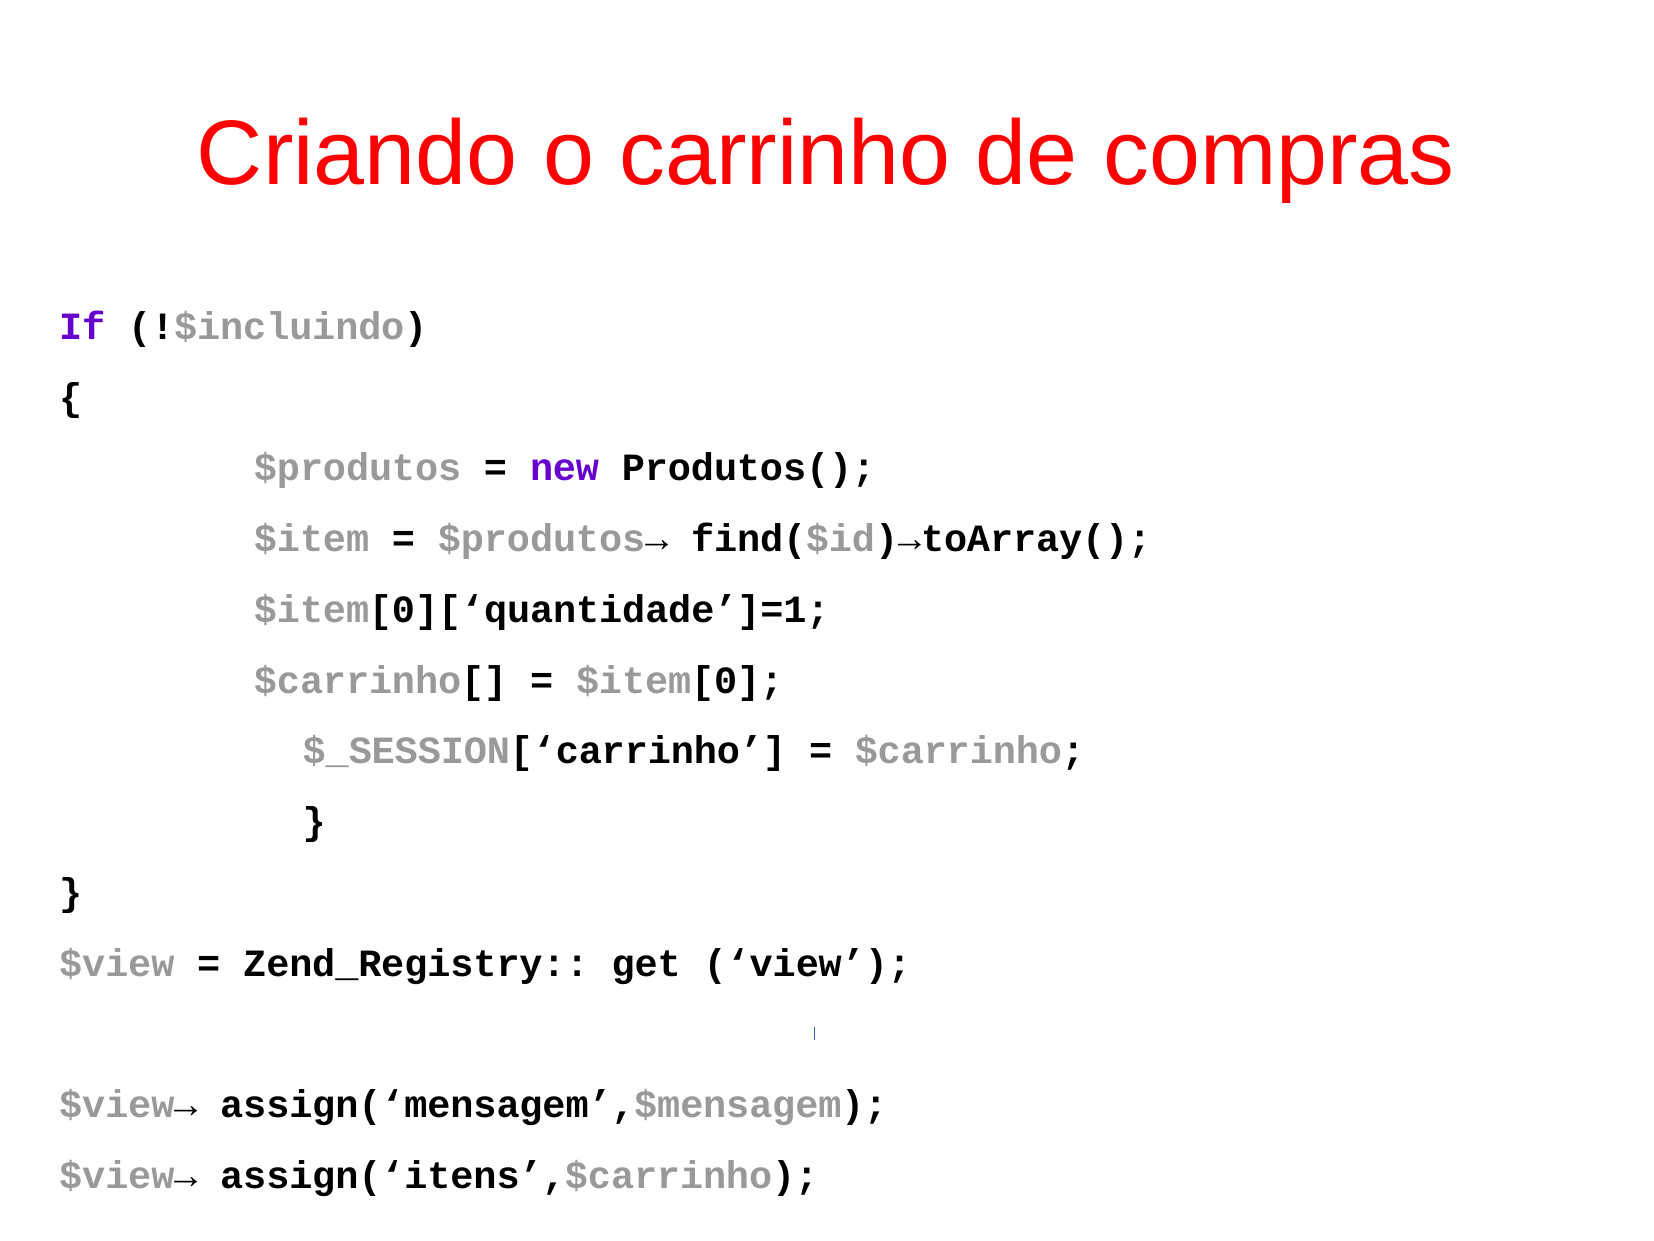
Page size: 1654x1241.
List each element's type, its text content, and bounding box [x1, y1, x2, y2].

list If (!$incluindo) { $produtos = new Produtos(); $item = $produtos→ find($id)→toArray(); $item[0][‘quantidade’]=1; $carrinho[] = $item[0]; $_SESSION[‘carrinho’] = $carrinho; } } $view = Zend_Registry:: get (‘view’); $view→ assign(‘mensagem’,$mensagem); $view→ assign(‘itens’,$carrinho); [59, 307, 1548, 1205]
title Criando o carrinho de compras [82, 49, 1571, 257]
